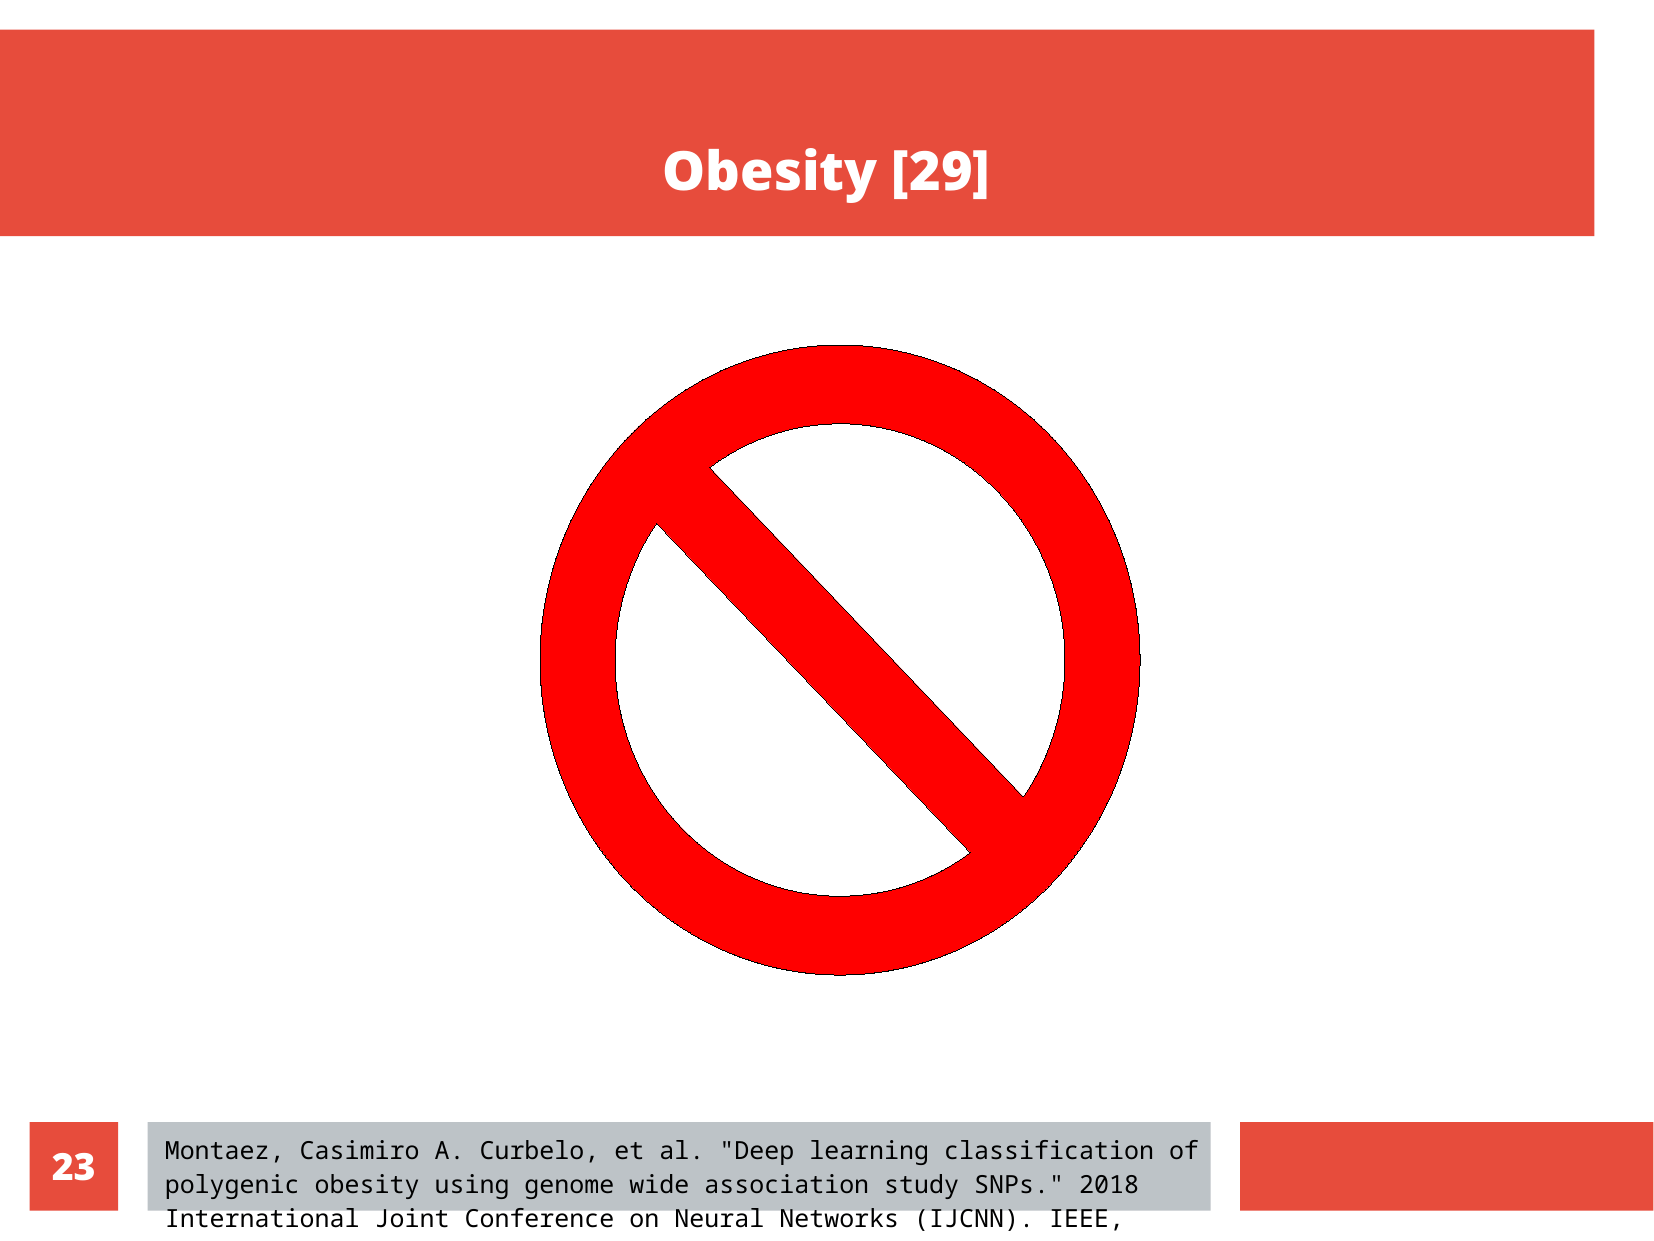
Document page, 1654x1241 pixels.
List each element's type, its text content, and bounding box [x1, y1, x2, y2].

text_box Montaez, Casimiro A. Curbelo, et al. "Deep learning classification of polygenic obesity using genome wide association study SNPs." 2018 International Joint Conference on Neural Networks (IJCNN). IEEE, 2018. [150, 1125, 1216, 1215]
text_box [540, 345, 1141, 976]
title Obesity [29] [59, 59, 1595, 207]
